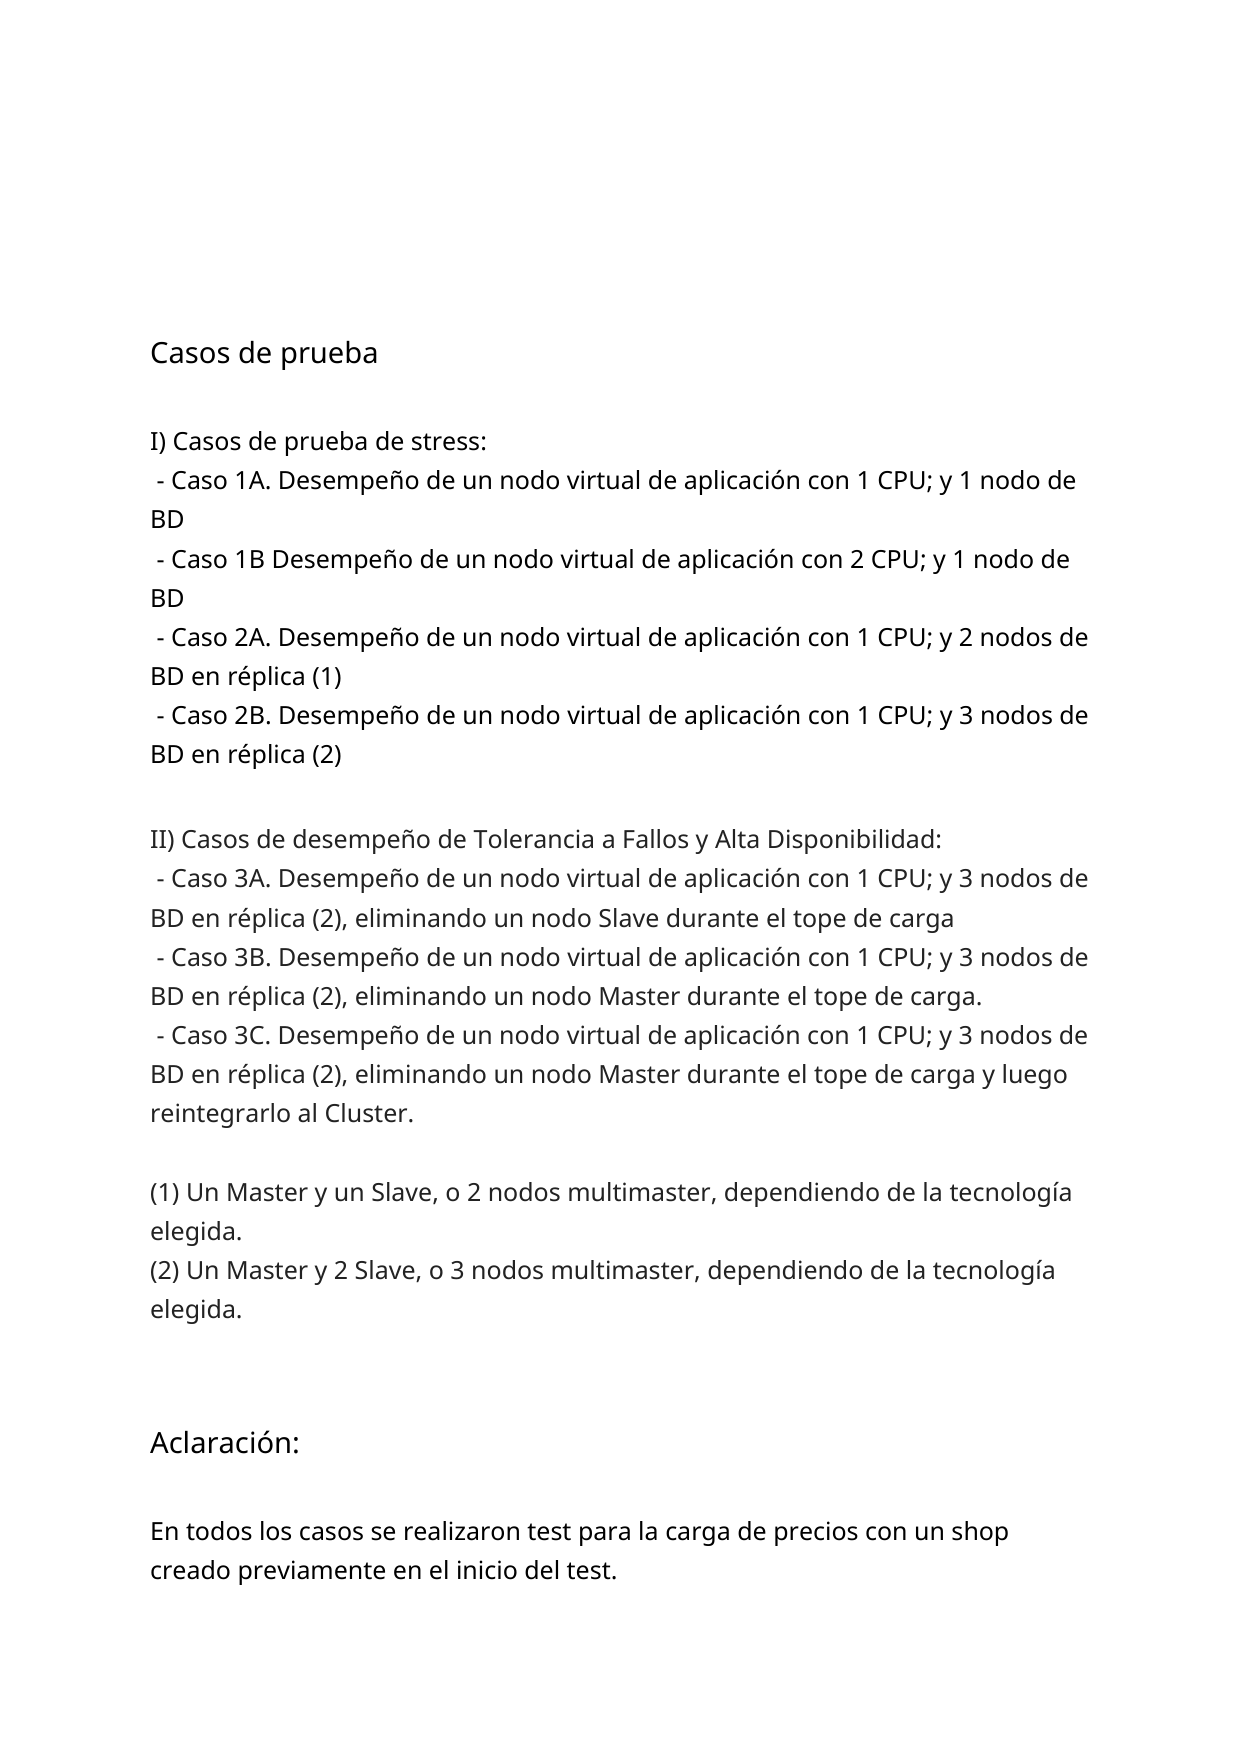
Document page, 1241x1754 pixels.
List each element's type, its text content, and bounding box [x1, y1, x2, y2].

text II) Casos de desempeño de Tolerancia a Fallos y Alta Disponibilidad: [150, 822, 1091, 856]
text - Caso 3C. Desempeño de un nodo virtual de aplicación con 1 CPU; y 3 nodos de BD en réplica (2), eliminando un nodo Master durante el tope de carga y luego reintegrarlo al Cluster. [150, 1018, 1091, 1130]
text I) Casos de prueba de stress: - Caso 1A. Desempeño de un nodo virtual de aplicación con 1 CPU; y 1 nodo de BD - Caso 1B Desempeño de un nodo virtual de aplicación con 2 CPU; y 1 nodo de BD - Caso 2A. Desempeño de un nodo virtual de aplicación con 1 CPU; y 2 nodos de BD en réplica (1) - Caso 2B. Desempeño de un nodo virtual de aplicación con 1 CPU; y 3 nodos de BD en réplica (2) [150, 424, 1091, 771]
text - Caso 3B. Desempeño de un nodo virtual de aplicación con 1 CPU; y 3 nodos de BD en réplica (2), eliminando un nodo Master durante el tope de carga. [150, 939, 1091, 1013]
text Casos de prueba [150, 332, 1091, 372]
text Aclaración: [150, 1422, 1091, 1462]
text En todos los casos se realizaron test para la carga de precios con un shop creado previamente en el inicio del test. [150, 1513, 1091, 1587]
text (1) Un Master y un Slave, o 2 nodos multimaster, dependiendo de la tecnología elegida. [150, 1174, 1091, 1248]
text (2) Un Master y 2 Slave, o 3 nodos multimaster, dependiendo de la tecnología elegida. [150, 1253, 1091, 1326]
text - Caso 3A. Desempeño de un nodo virtual de aplicación con 1 CPU; y 3 nodos de BD en réplica (2), eliminando un nodo Slave durante el tope de carga [150, 861, 1091, 934]
